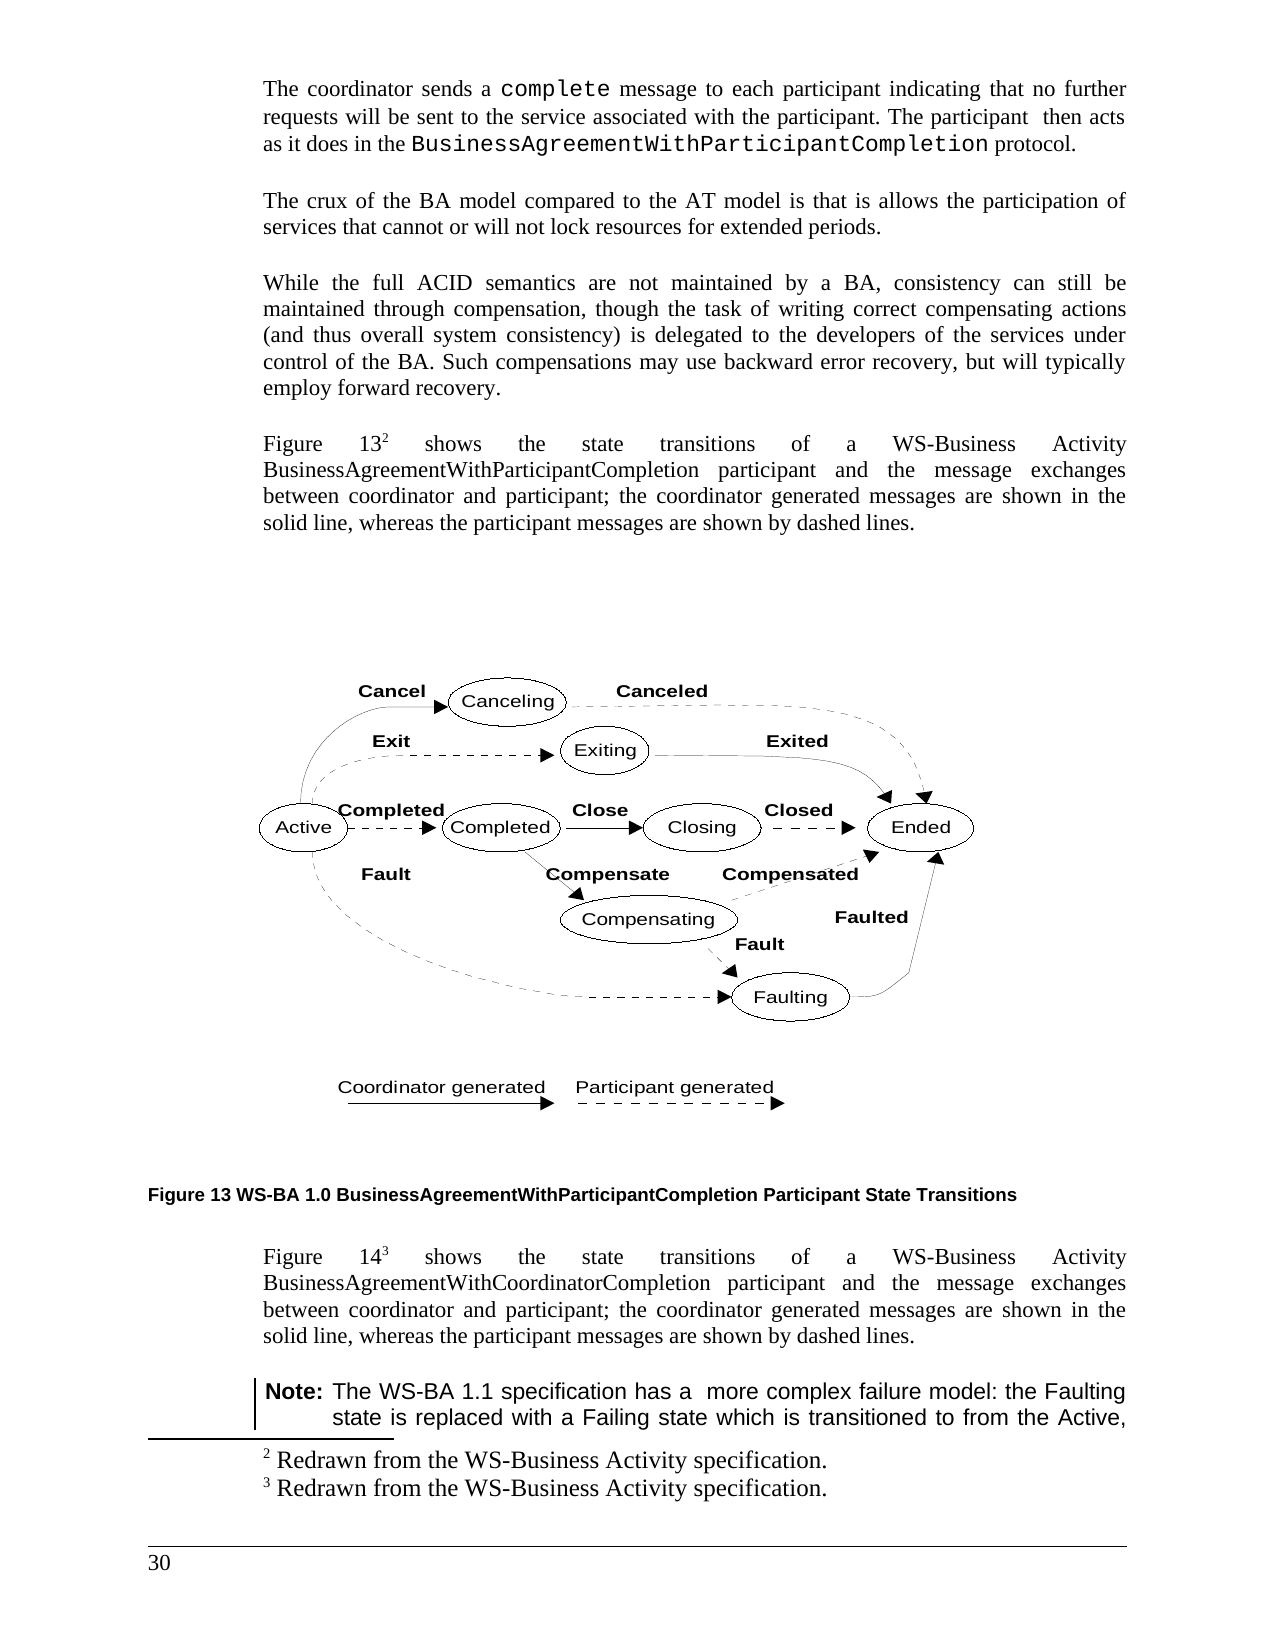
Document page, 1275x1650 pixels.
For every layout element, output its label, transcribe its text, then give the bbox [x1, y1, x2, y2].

text Figure 14 shows the state transitions of a WS-Business Activity BusinessAgreementWithCoordinatorCompletion participant and the message exchanges between coordinator and participant; the coordinator generated messages are shown in the solid line, whereas the participant messages are shown by dashed lines. [263, 1243, 1127, 1348]
text Redrawn from the WS-Business Activity specification. [263, 1473, 1127, 1502]
text The coordinator sends a complete message to each participant indicating that no further requests will be sent to the service associated with the participant. The participant then acts as it does in the BusinessAgreementWithParticipantCompletion protocol. [263, 75, 1127, 158]
text Figure 13 shows the state transitions of a WS-Business Activity BusinessAgreementWithParticipantCompletion participant and the message exchanges between coordinator and participant; the coordinator generated messages are shown in the solid line, whereas the participant messages are shown by dashed lines. [263, 430, 1127, 535]
list The WS-BA 1.1 specification has a more complex failure model: the Faulting state is replaced with a Failing state which is transitioned to from the Active, [256, 1378, 1127, 1430]
text While the full ACID semantics are not maintained by a BA, consistency can still be maintained through compensation, though the task of writing correct compensating actions (and thus overall system consistency) is delegated to the developers of the services under control of the BA. Such compensations may use backward error recovery, but will typically employ forward recovery. [263, 269, 1127, 401]
text Redrawn from the WS-Business Activity specification. [263, 1445, 1127, 1473]
text The crux of the BA model compared to the AT model is that is allows the participation of services that cannot or will not lock resources for extended periods. [263, 187, 1127, 240]
text Figure 13 WS-BA 1.0 BusinessAgreementWithParticipantCompletion Participant State Transitions [148, 1184, 1127, 1206]
